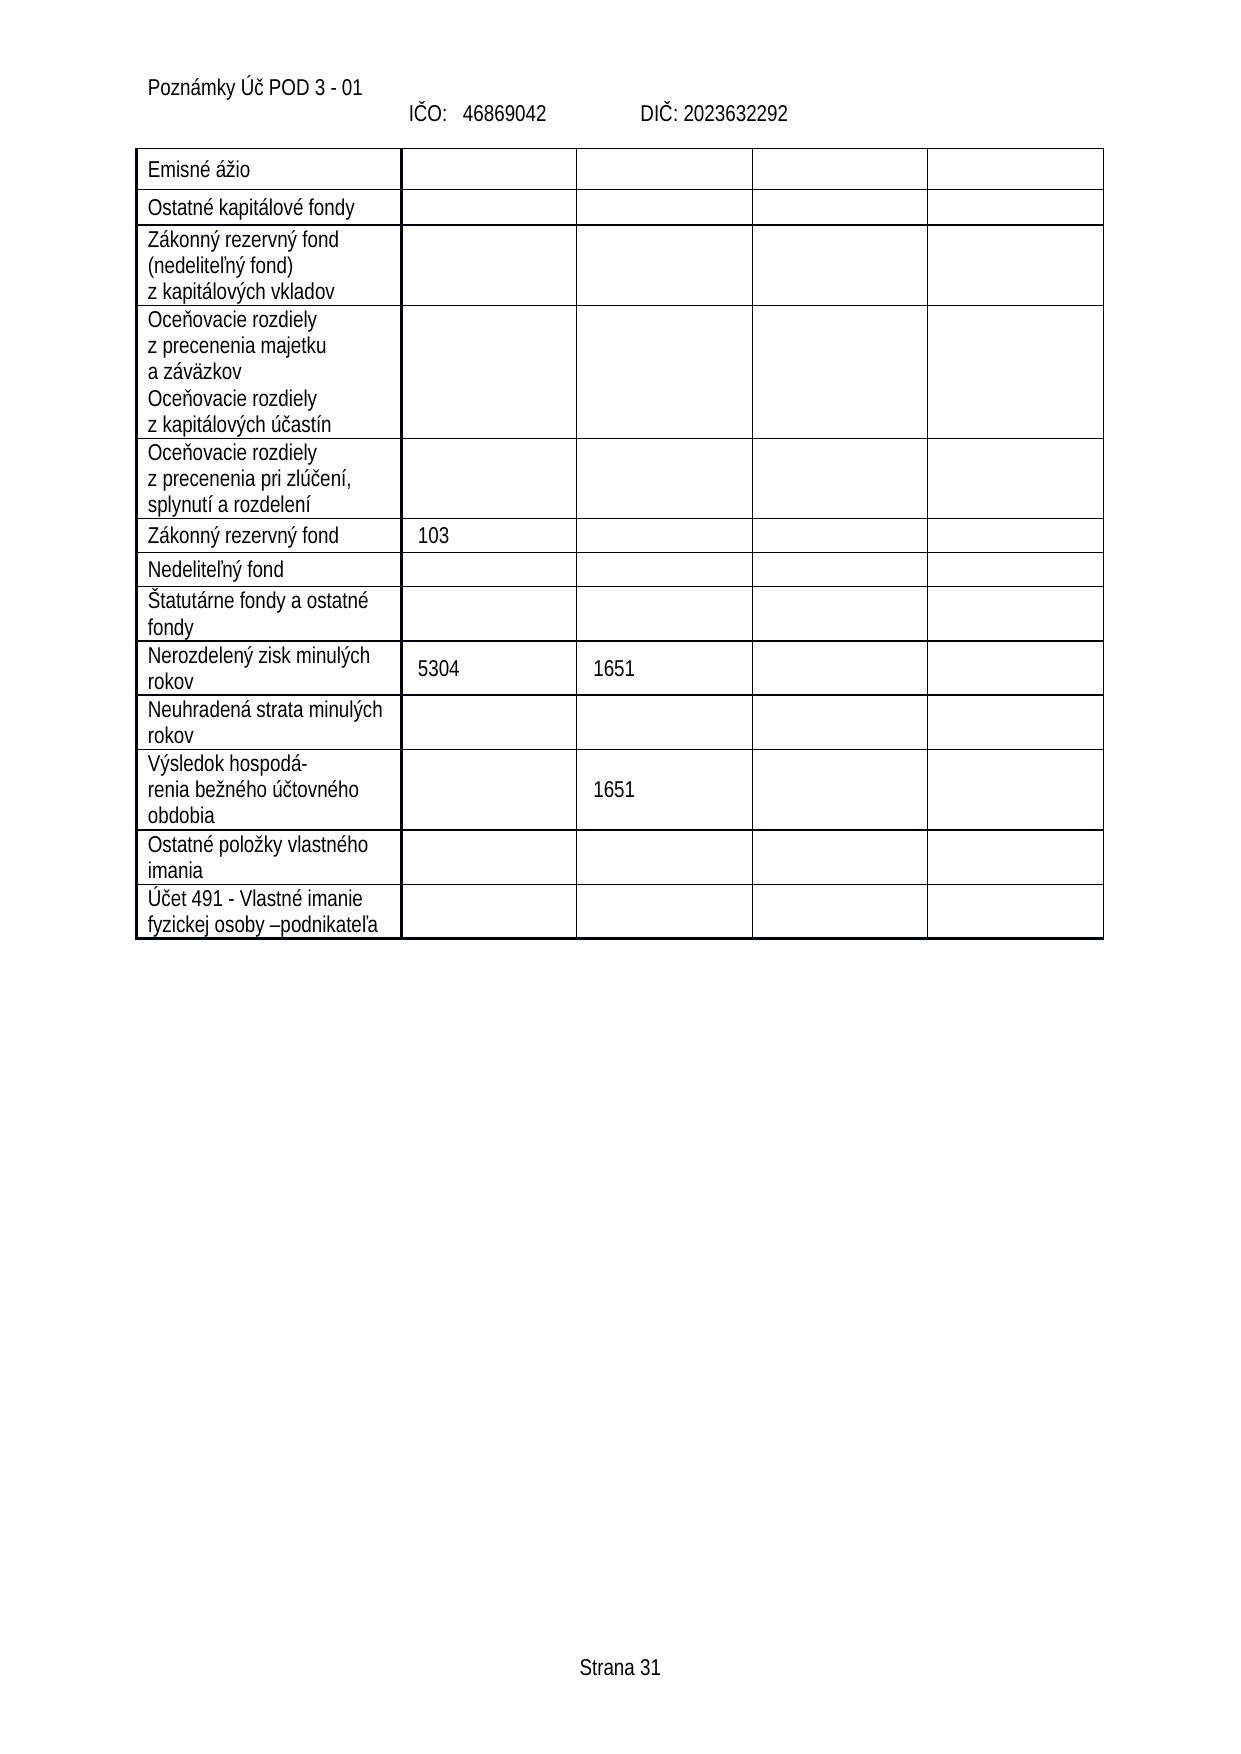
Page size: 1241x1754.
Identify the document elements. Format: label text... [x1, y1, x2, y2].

table_cell [928, 750, 1103, 829]
table_cell [577, 385, 752, 437]
table_cell 1651 [577, 750, 752, 829]
table_cell Nedeliteľný fond [138, 553, 400, 586]
table_cell [577, 439, 752, 517]
table_cell [403, 831, 576, 883]
table_cell [577, 226, 752, 304]
table_cell Oceňovacie rozdiely z kapitálových účastín [138, 385, 400, 437]
table_cell [577, 190, 752, 223]
table_cell [753, 149, 927, 189]
table_cell [753, 190, 927, 223]
table_cell Zákonný rezervný fond (nedeliteľný fond) z kapitálových vkladov [138, 226, 400, 304]
table_cell [753, 385, 927, 437]
table_cell [753, 439, 927, 517]
table_cell [753, 226, 927, 304]
table_cell Účet 491 - Vlastné imanie fyzickej osoby –podnikateľa [138, 885, 400, 937]
table_cell [928, 226, 1103, 304]
table_cell Oceňovacie rozdiely z precenenia pri zlúčení, splynutí a rozdelení [138, 439, 400, 517]
table_cell [403, 587, 576, 640]
table_cell [753, 831, 927, 883]
table_cell Neuhradená strata minulých rokov [138, 696, 400, 748]
table_cell [577, 587, 752, 640]
table_cell [403, 385, 576, 437]
table_cell [403, 750, 576, 829]
table_cell [577, 885, 752, 937]
table_cell 1651 [577, 642, 752, 694]
table_cell [577, 553, 752, 586]
table_cell [753, 587, 927, 640]
table_cell [403, 696, 576, 748]
table_cell [753, 306, 927, 385]
table_cell Výsledok hospodá-renia bežného účtovného obdobia [138, 750, 400, 829]
table_cell 5304 [403, 642, 576, 694]
table_cell [928, 885, 1103, 937]
table_cell Štatutárne fondy a ostatné fondy [138, 587, 400, 640]
table_cell [753, 642, 927, 694]
table_cell 103 [403, 519, 576, 552]
table_cell [928, 553, 1103, 586]
table_cell [753, 885, 927, 937]
table_cell [753, 553, 927, 586]
table_cell [403, 149, 576, 189]
table_cell [753, 519, 927, 552]
table_cell [928, 149, 1103, 189]
table_cell Emisné ážio [138, 149, 400, 189]
table_cell [928, 306, 1103, 385]
table_cell [577, 696, 752, 748]
table_cell [753, 750, 927, 829]
table_cell Ostatné kapitálové fondy [138, 190, 400, 223]
table_cell [928, 439, 1103, 517]
table_cell [403, 306, 576, 385]
table_cell Zákonný rezervný fond [138, 519, 400, 552]
table_cell Ostatné položky vlastného imania [138, 831, 400, 883]
table_cell [577, 306, 752, 385]
table_cell [753, 696, 927, 748]
table_cell [928, 696, 1103, 748]
table_cell [928, 587, 1103, 640]
table_cell [403, 885, 576, 937]
table_cell [928, 642, 1103, 694]
table_cell [928, 831, 1103, 883]
table_cell [403, 190, 576, 223]
table_cell [928, 190, 1103, 223]
table_cell [577, 831, 752, 883]
table_cell [928, 519, 1103, 552]
table_cell [403, 226, 576, 304]
table_cell [403, 553, 576, 586]
table_cell [577, 149, 752, 189]
table_cell Oceňovacie rozdiely z precenenia majetku a záväzkov [138, 306, 400, 385]
table_cell [928, 385, 1103, 437]
table_cell [403, 439, 576, 517]
table_cell Nerozdelený zisk minulých rokov [138, 642, 400, 694]
table_cell [577, 519, 752, 552]
